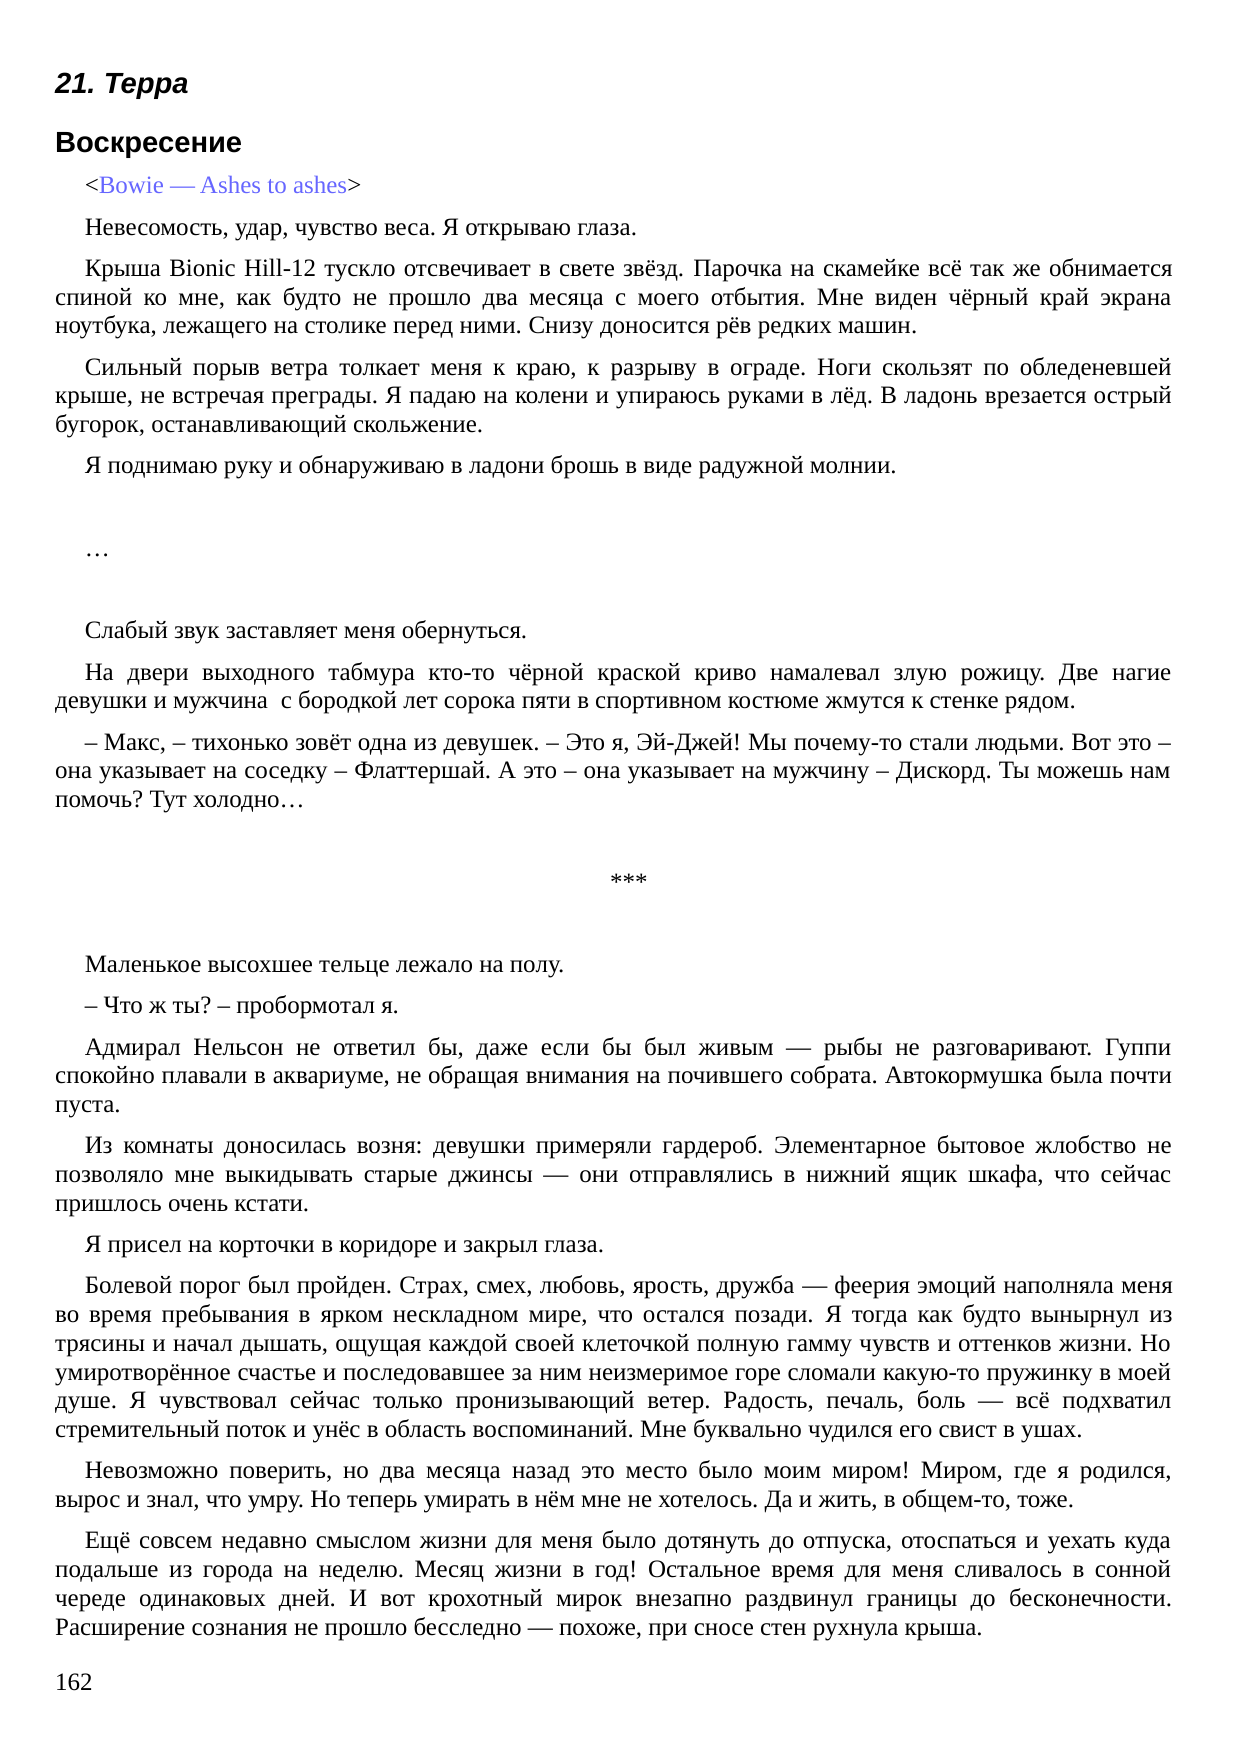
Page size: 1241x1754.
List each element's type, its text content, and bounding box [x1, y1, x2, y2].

text Из комнаты доносилась возня: девушки примеряли гардероб. Элементарное бытовое жлобство не позволяло мне выкидывать старые джинсы — они отправлялись в нижний ящик шкафа, что сейчас пришлось очень кстати. [55, 1131, 1173, 1217]
text – Что ж ты? – пробормотал я. [55, 991, 1173, 1019]
text Ещё совсем недавно смыслом жизни для меня было дотянуть до отпуска, отоспаться и уехать куда подальше из города на неделю. Месяц жизни в год! Остальное время для меня сливалось в сонной череде одинаковых дней. И вот крохотный мирок внезапно раздвинул границы до бесконечности. Расширение сознания не прошло бесследно — похоже, при сносе стен рухнула крыша. [55, 1526, 1173, 1641]
text – Макс, – тихонько зовёт одна из девушек. – Это я, Эй-Джей! Мы почему-то стали людьми. Вот это – она указывает на соседку – Флаттершай. А это – она указывает на мужчину – Дискорд. Ты можешь нам помочь? Тут холодно… [55, 727, 1173, 813]
text Адмирал Нельсон не ответил бы, даже если бы был живым — рыбы не разговаривают. Гуппи спокойно плавали в аквариуме, не обращая внимания на почившего собрата. Автокормушка была почти пуста. [55, 1032, 1173, 1118]
text Невесомость, удар, чувство веса. Я открываю глаза. [55, 212, 1173, 241]
text … [55, 533, 1173, 562]
text Слабый звук заставляет меня обернуться. [55, 616, 1173, 644]
text На двери выходного табмура кто-то чёрной краской криво намалевал злую рожицу. Две нагие девушки и мужчина с бородкой лет сорока пяти в спортивном костюме жмутся к стенке рядом. [55, 657, 1173, 714]
text Болевой порог был пройден. Страх, смех, любовь, ярость, дружба — феерия эмоций наполняла меня во время пребывания в ярком нескладном мире, что остался позади. Я тогда как будто вынырнул из трясины и начал дышать, ощущая каждой своей клеточкой полную гамму чувств и оттенков жизни. Но умиротворённое счастье и последовавшее за ним неизмеримое горе сломали какую-то пружинку в моей душе. Я чувствовал сейчас только пронизывающий ветер. Радость, печаль, боль — всё подхватил стремительный поток и унёс в область воспоминаний. Мне буквально чудился его свист в ушах. [55, 1271, 1173, 1443]
text <Bowie — Ashes to ashes> [55, 171, 1173, 199]
text Невозможно поверить, но два месяца назад это место было моим миром! Миром, где я родился, вырос и знал, что умру. Но теперь умирать в нём мне не хотелось. Да и жить, в общем-то, тоже. [55, 1456, 1173, 1513]
text Крыша Bionic Hill-12 тускло отсвечивает в свете звёзд. Парочка на скамейке всё так же обнимается спиной ко мне, как будто не прошло два месяца с моего отбытия. Мне виден чёрный край экрана ноутбука, лежащего на столике перед ними. Снизу доносится рёв редких машин. [55, 253, 1173, 339]
subtitle 21. Терра [55, 66, 1173, 99]
subtitle Воскресение [55, 124, 1173, 158]
text Я поднимаю руку и обнаруживаю в ладони брошь в виде радужной молнии. [55, 451, 1173, 479]
text Сильный порыв ветра толкает меня к краю, к разрыву в ограде. Ноги скользят по обледеневшей крыше, не встречая преграды. Я падаю на колени и упираюсь руками в лёд. В ладонь врезается острый бугорок, останавливающий скольжение. [55, 352, 1173, 438]
text Я присел на корточки в коридоре и закрыл глаза. [55, 1229, 1173, 1258]
text Маленькое высохшее тельце лежало на полу. [55, 949, 1173, 978]
text *** [55, 867, 1173, 896]
